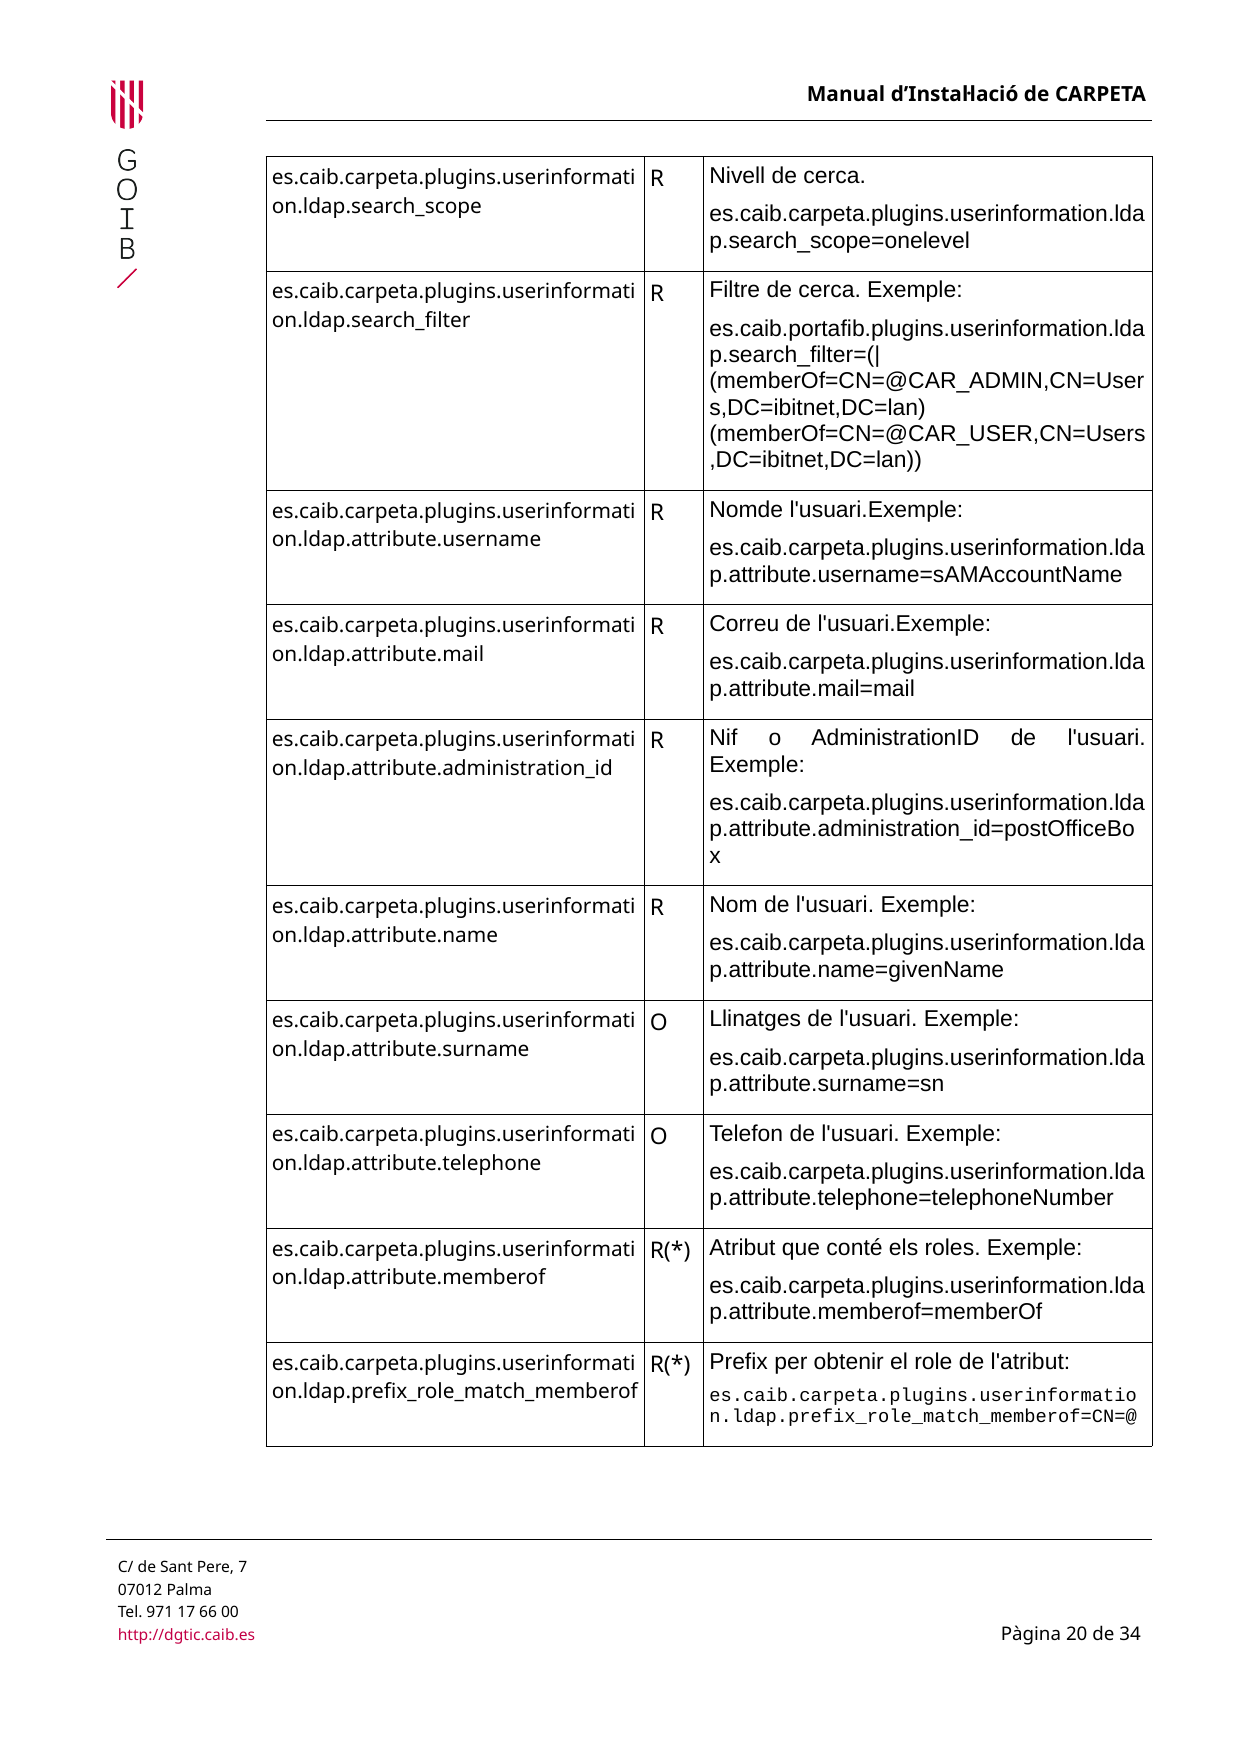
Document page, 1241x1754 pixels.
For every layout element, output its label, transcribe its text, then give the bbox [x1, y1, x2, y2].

table_cell Llinatges de l'usuari. Exemple: es.caib.carpeta.plugins.userinformation.ldap.attribute.surname=sn [704, 1001, 1152, 1114]
table_cell Telefon de l'usuari. Exemple: es.caib.carpeta.plugins.userinformation.ldap.attribute.telephone=telephoneNumber [704, 1115, 1152, 1228]
table_cell Correu de l'usuari.Exemple: es.caib.carpeta.plugins.userinformation.ldap.attribute.mail=mail [704, 605, 1152, 718]
table_cell es.caib.carpeta.plugins.userinformation.ldap.attribute.name [267, 886, 644, 999]
table_cell Prefix per obtenir el role de l'atribut: es.caib.carpeta.plugins.userinformation.ldap.prefix_role_match_memberof=CN=@ [704, 1343, 1152, 1446]
table_cell O [645, 1001, 703, 1114]
table_cell Nivell de cerca. es.caib.carpeta.plugins.userinformation.ldap.search_scope=onelevel [704, 157, 1152, 271]
table_cell Nomde l'usuari.Exemple: es.caib.carpeta.plugins.userinformation.ldap.attribute.username=sAMAccountName [704, 491, 1152, 604]
table_cell Nif o AdministrationID de l'usuari. Exemple: es.caib.carpeta.plugins.userinformation.ldap.attribute.administration_id=postOfficeBox [704, 720, 1152, 885]
table_cell es.caib.carpeta.plugins.userinformation.ldap.search_scope [267, 157, 644, 271]
table_cell es.caib.carpeta.plugins.userinformation.ldap.attribute.surname [267, 1001, 644, 1114]
table_cell R [645, 491, 703, 604]
table_cell Filtre de cerca. Exemple: es.caib.portafib.plugins.userinformation.ldap.search_filter=(|(memberOf=CN=@CAR_ADMIN,CN=Users,DC=ibitnet,DC=lan)(memberOf=CN=@CAR_USER,CN=Users,DC=ibitnet,DC=lan)) [704, 272, 1152, 490]
table_cell R(*) [645, 1229, 703, 1342]
table_cell es.caib.carpeta.plugins.userinformation.ldap.attribute.administration_id [267, 720, 644, 885]
table_cell es.caib.carpeta.plugins.userinformation.ldap.attribute.memberof [267, 1229, 644, 1342]
table_cell es.caib.carpeta.plugins.userinformation.ldap.search_filter [267, 272, 644, 490]
table_cell R [645, 886, 703, 999]
table_cell R [645, 157, 703, 271]
table_cell O [645, 1115, 703, 1228]
table_cell R [645, 272, 703, 490]
table_cell Atribut que conté els roles. Exemple: es.caib.carpeta.plugins.userinformation.ldap.attribute.memberof=memberOf [704, 1229, 1152, 1342]
table_cell R [645, 605, 703, 718]
table_cell R(*) [645, 1343, 703, 1446]
table_cell es.caib.carpeta.plugins.userinformation.ldap.attribute.username [267, 491, 644, 604]
table_cell R [645, 720, 703, 885]
table_cell Nom de l'usuari. Exemple: es.caib.carpeta.plugins.userinformation.ldap.attribute.name=givenName [704, 886, 1152, 999]
table_cell es.caib.carpeta.plugins.userinformation.ldap.attribute.telephone [267, 1115, 644, 1228]
table_cell es.caib.carpeta.plugins.userinformation.ldap.prefix_role_match_memberof [267, 1343, 644, 1446]
picture [82, 57, 172, 319]
table_cell es.caib.carpeta.plugins.userinformation.ldap.attribute.mail [267, 605, 644, 718]
